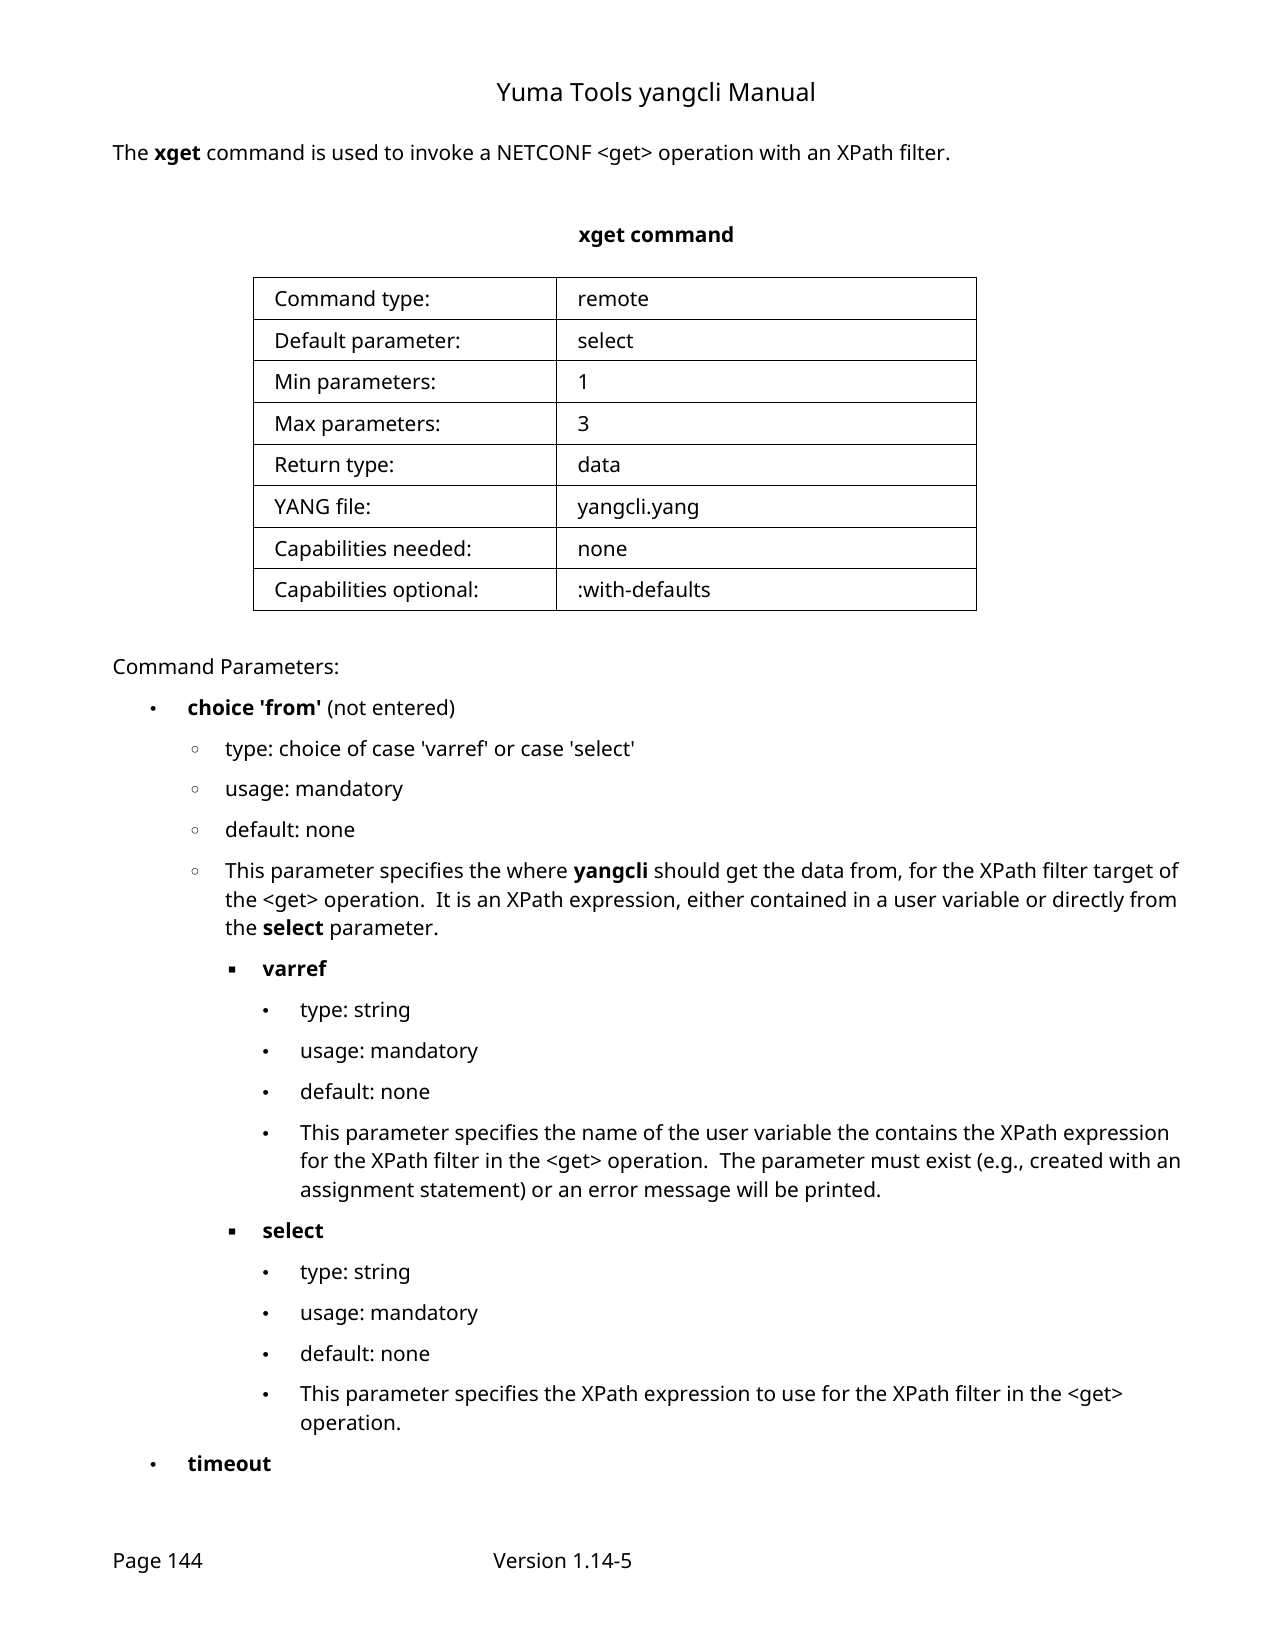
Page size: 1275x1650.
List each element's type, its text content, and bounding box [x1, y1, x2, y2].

table_header Command type: [254, 278, 556, 319]
list default: none [187, 816, 1200, 844]
table_cell 3 [557, 403, 976, 443]
subtitle xget command [127, 220, 1185, 249]
list usage: mandatory [187, 774, 1200, 803]
table_cell none [557, 528, 976, 568]
list usage: mandatory [262, 1036, 1200, 1064]
table_cell Min parameters: [254, 361, 556, 402]
table_header remote [557, 278, 976, 319]
table_cell yangcli.yang [557, 486, 976, 527]
table_cell Default parameter: [254, 320, 556, 360]
list This parameter specifies the XPath expression to use for the XPath filter in the <get> operation. [262, 1379, 1200, 1436]
list varref [225, 954, 1200, 983]
table_cell Max parameters: [254, 403, 556, 443]
table_cell data [557, 445, 976, 485]
list usage: mandatory [262, 1298, 1200, 1326]
text The xget command is used to invoke a NETCONF <get> operation with an XPath filter. [112, 138, 1200, 167]
list choice 'from' (not entered) [150, 693, 1200, 721]
list timeout [150, 1449, 1200, 1477]
list type: string [262, 1257, 1200, 1285]
table_cell YANG file: [254, 486, 556, 527]
table_cell Capabilities needed: [254, 528, 556, 568]
table_cell :with-defaults [557, 569, 976, 610]
list This parameter specifies the name of the user variable the contains the XPath expression for the XPath filter in the <get> operation. The parameter must exist (e.g., created with an assignment statement) or an error message will be printed. [262, 1118, 1200, 1203]
table_cell 1 [557, 361, 976, 402]
list This parameter specifies the where yangcli should get the data from, for the XPath filter target of the <get> operation. It is an XPath expression, either contained in a user variable or directly from the select parameter. [187, 856, 1200, 942]
table_cell Capabilities optional: [254, 569, 556, 610]
table_cell Return type: [254, 445, 556, 485]
list default: none [262, 1077, 1200, 1106]
text Command Parameters: [112, 652, 1200, 680]
list type: choice of case 'varref' or case 'select' [187, 734, 1200, 762]
list default: none [262, 1339, 1200, 1367]
list select [225, 1216, 1200, 1244]
table_cell select [557, 320, 976, 360]
list type: string [262, 995, 1200, 1024]
